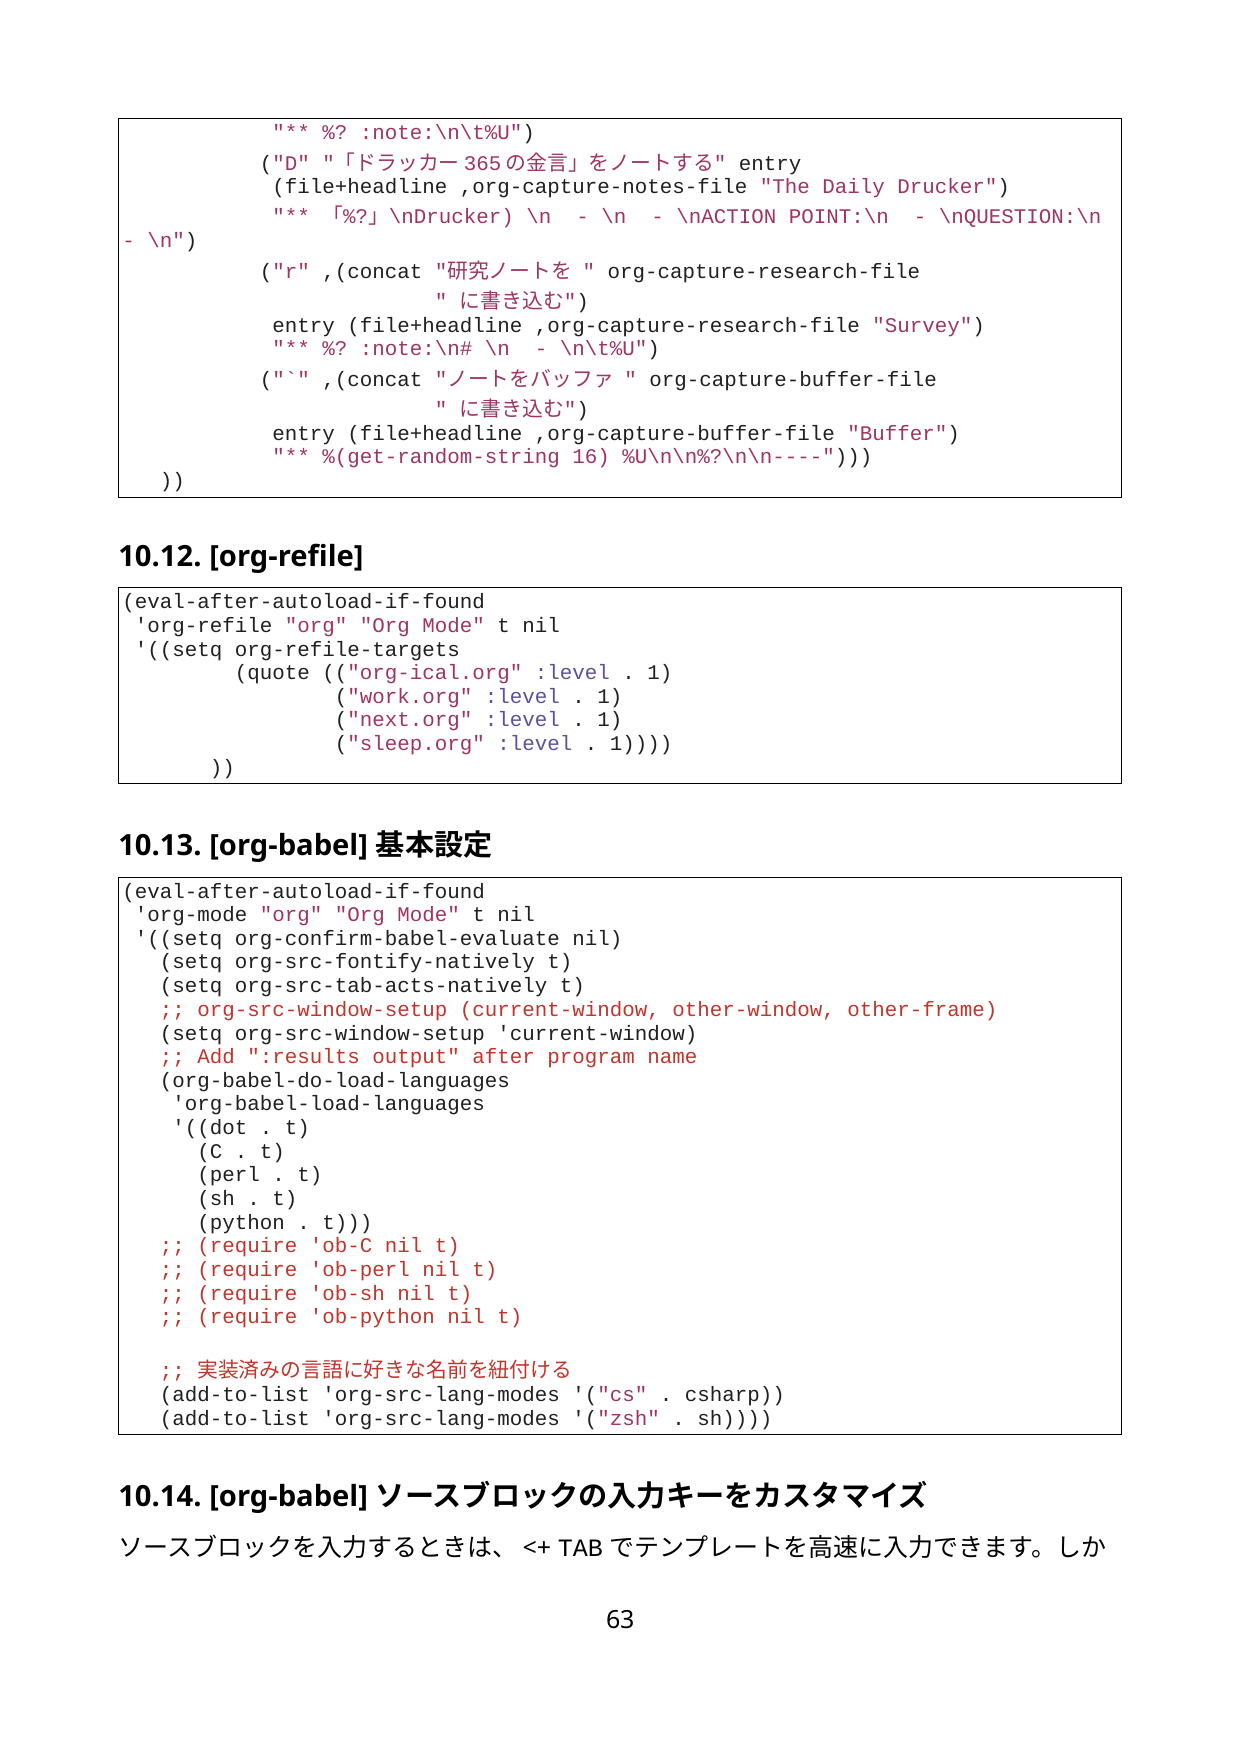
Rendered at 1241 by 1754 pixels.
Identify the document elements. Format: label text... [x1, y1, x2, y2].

text ;; (require 'ob-sh nil t) [119, 1279, 1121, 1302]
text '((dot . t) [119, 1113, 1121, 1137]
text 'org-babel-load-languages [119, 1089, 1121, 1113]
text (python . t))) [119, 1208, 1121, 1231]
text (perl . t) [119, 1160, 1121, 1184]
text ("D" "「ドラッカー365の金言」をノートする" entry [119, 142, 1121, 172]
text "** %(get-random-string 16) %U\n\n%?\n\n----"))) [119, 442, 1121, 466]
text "** %? :note:\n\t%U") [119, 119, 1121, 142]
text "** %? :note:\n# \n - \n\t%U") [119, 334, 1121, 358]
text ("`" ,(concat "ノートをバッファ " org-capture-buffer-file [119, 358, 1121, 388]
text '((setq org-confirm-babel-evaluate nil) [119, 924, 1121, 948]
text (quote (("org-ical.org" :level . 1) [119, 658, 1121, 682]
text ("work.org" :level . 1) [119, 682, 1121, 706]
text ;; (require 'ob-perl nil t) [119, 1255, 1121, 1279]
text ("r" ,(concat "研究ノートを " org-capture-research-file [119, 250, 1121, 280]
text ;; (require 'ob-C nil t) [119, 1231, 1121, 1255]
text (add-to-list 'org-src-lang-modes '("cs" . csharp)) [119, 1380, 1121, 1404]
subtitle [org-babel] ソースブロックの入力キーをカスタマイズ [118, 1473, 1122, 1515]
text ;; (require 'ob-python nil t) [119, 1302, 1121, 1326]
text " に書き込む") [119, 280, 1121, 311]
text (C . t) [119, 1137, 1121, 1160]
text ;; org-src-window-setup (current-window, other-window, other-frame) [119, 995, 1121, 1018]
text (setq org-src-fontify-natively t) [119, 948, 1121, 971]
text " に書き込む") [119, 388, 1121, 419]
text ;; 実装済みの言語に好きな名前を紐付ける [119, 1349, 1121, 1380]
subtitle [org-refile] [118, 535, 1122, 575]
text (add-to-list 'org-src-lang-modes '("zsh" . sh)))) [119, 1404, 1121, 1434]
text 'org-mode "org" "Org Mode" t nil [119, 900, 1121, 924]
text entry (file+headline ,org-capture-research-file "Survey") [119, 311, 1121, 334]
text (file+headline ,org-capture-notes-file "The Daily Drucker") [119, 172, 1121, 196]
text )) [119, 466, 1121, 497]
subtitle [org-babel] 基本設定 [118, 822, 1122, 864]
text entry (file+headline ,org-capture-buffer-file "Buffer") [119, 419, 1121, 442]
text ("next.org" :level . 1) [119, 706, 1121, 729]
text "** 「%?」\nDrucker) \n - \n - \nACTION POINT:\n - \nQUESTION:\n - \n") [119, 196, 1121, 250]
text 'org-refile "org" "Org Mode" t nil [119, 611, 1121, 634]
text (setq org-src-tab-acts-natively t) [119, 971, 1121, 995]
text ("sleep.org" :level . 1)))) [119, 729, 1121, 753]
text (org-babel-do-load-languages [119, 1066, 1121, 1089]
text (eval-after-autoload-if-found [119, 878, 1121, 900]
text ;; Add ":results output" after program name [119, 1042, 1121, 1066]
text (setq org-src-window-setup 'current-window) [119, 1018, 1121, 1042]
text (eval-after-autoload-if-found [119, 588, 1121, 611]
text )) [119, 753, 1121, 783]
text ソースブロックを入力するときは、 <+ TAB でテンプレートを高速に入力できます。しか [118, 1527, 1122, 1564]
text (sh . t) [119, 1184, 1121, 1208]
text '((setq org-refile-targets [119, 634, 1121, 658]
